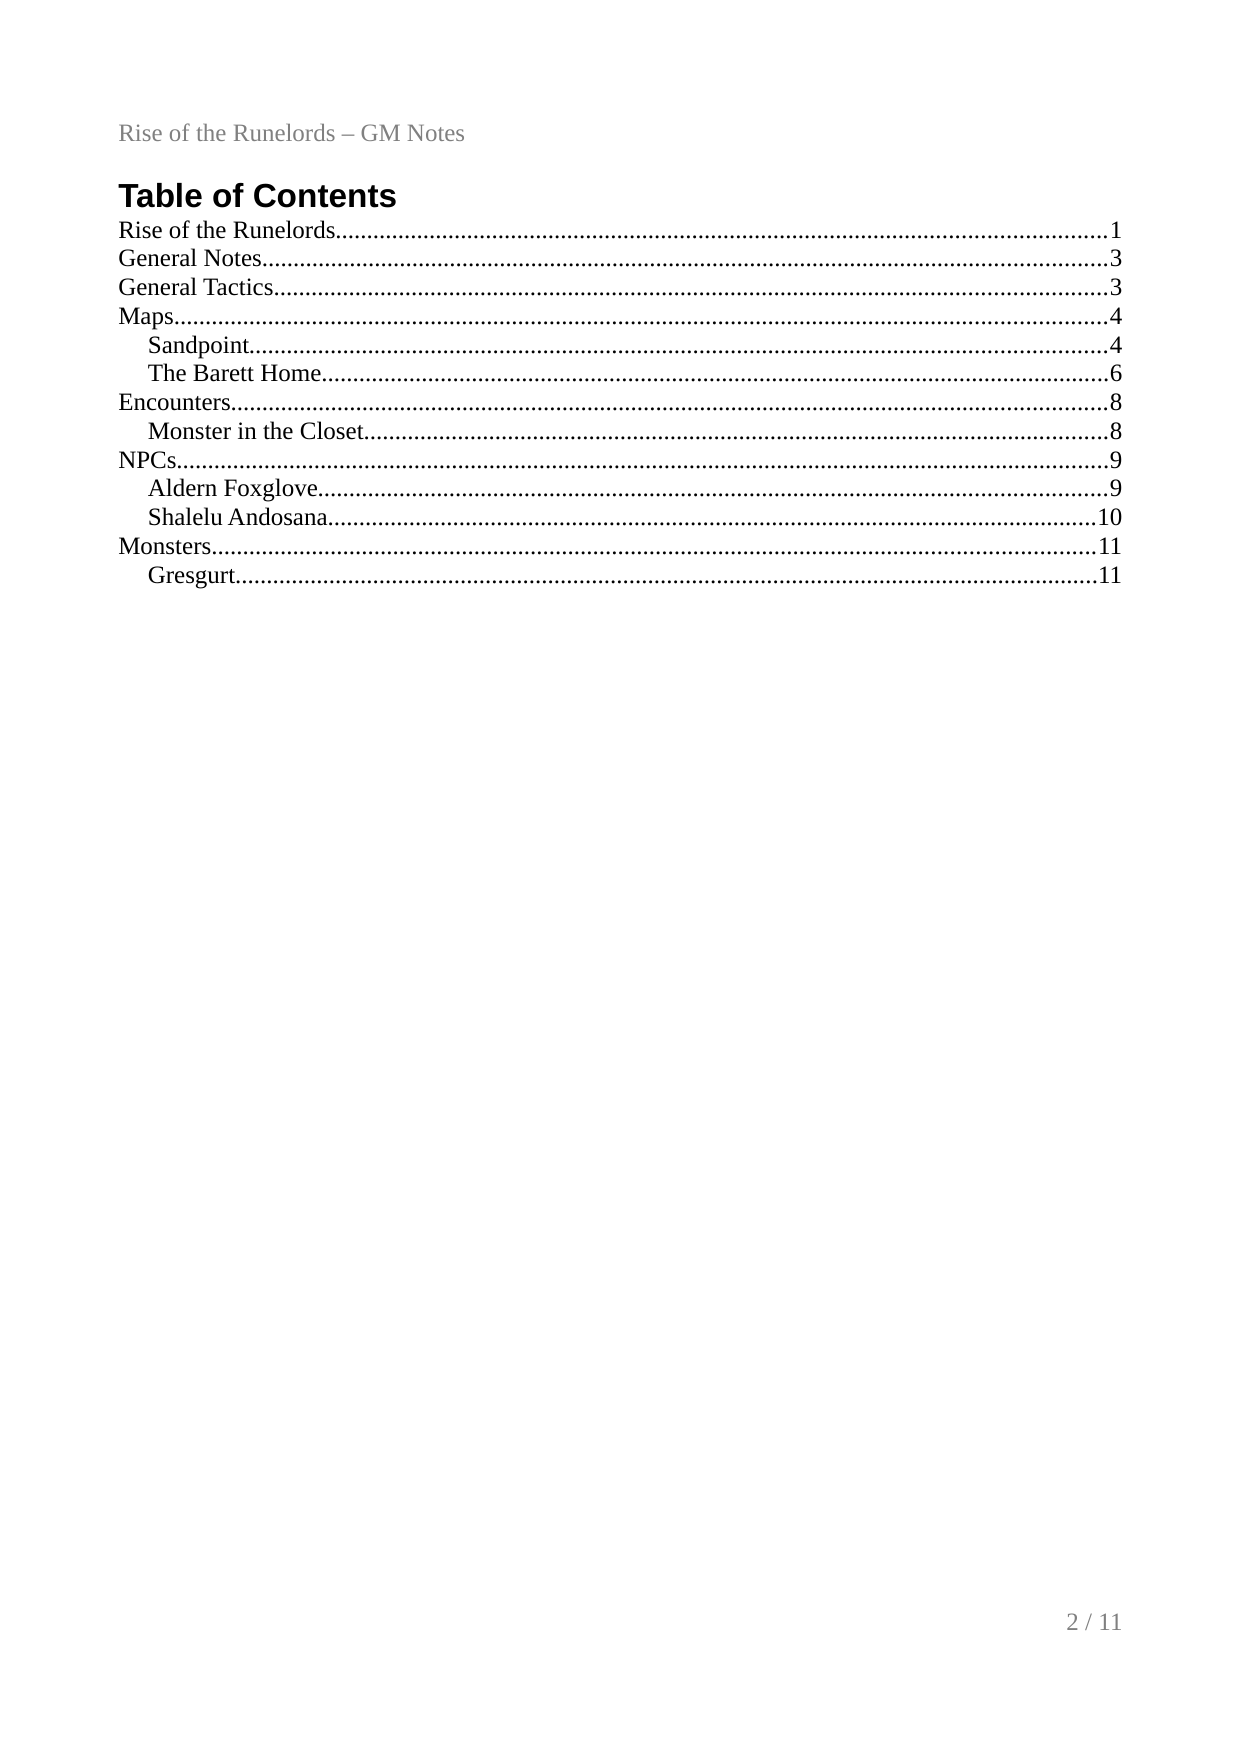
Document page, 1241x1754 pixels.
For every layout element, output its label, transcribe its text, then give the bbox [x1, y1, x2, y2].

text General Notes 3 [118, 243, 1122, 272]
text Rise of the Runelords 1 [118, 215, 1122, 243]
text Encounters 8 [118, 387, 1122, 416]
text Aldern Foxglove 9 [148, 473, 1122, 502]
text Shalelu Andosana 10 [148, 502, 1122, 531]
subtitle Table of Contents [118, 176, 1122, 215]
text Gresgurt 11 [148, 560, 1122, 588]
text Maps 4 [118, 301, 1122, 330]
text General Tactics 3 [118, 272, 1122, 301]
text Sandpoint 4 [148, 330, 1122, 358]
text Monster in the Closet 8 [148, 416, 1122, 445]
text NPCs 9 [118, 445, 1122, 473]
text The Barett Home 6 [148, 358, 1122, 387]
text Monsters 11 [118, 531, 1122, 560]
